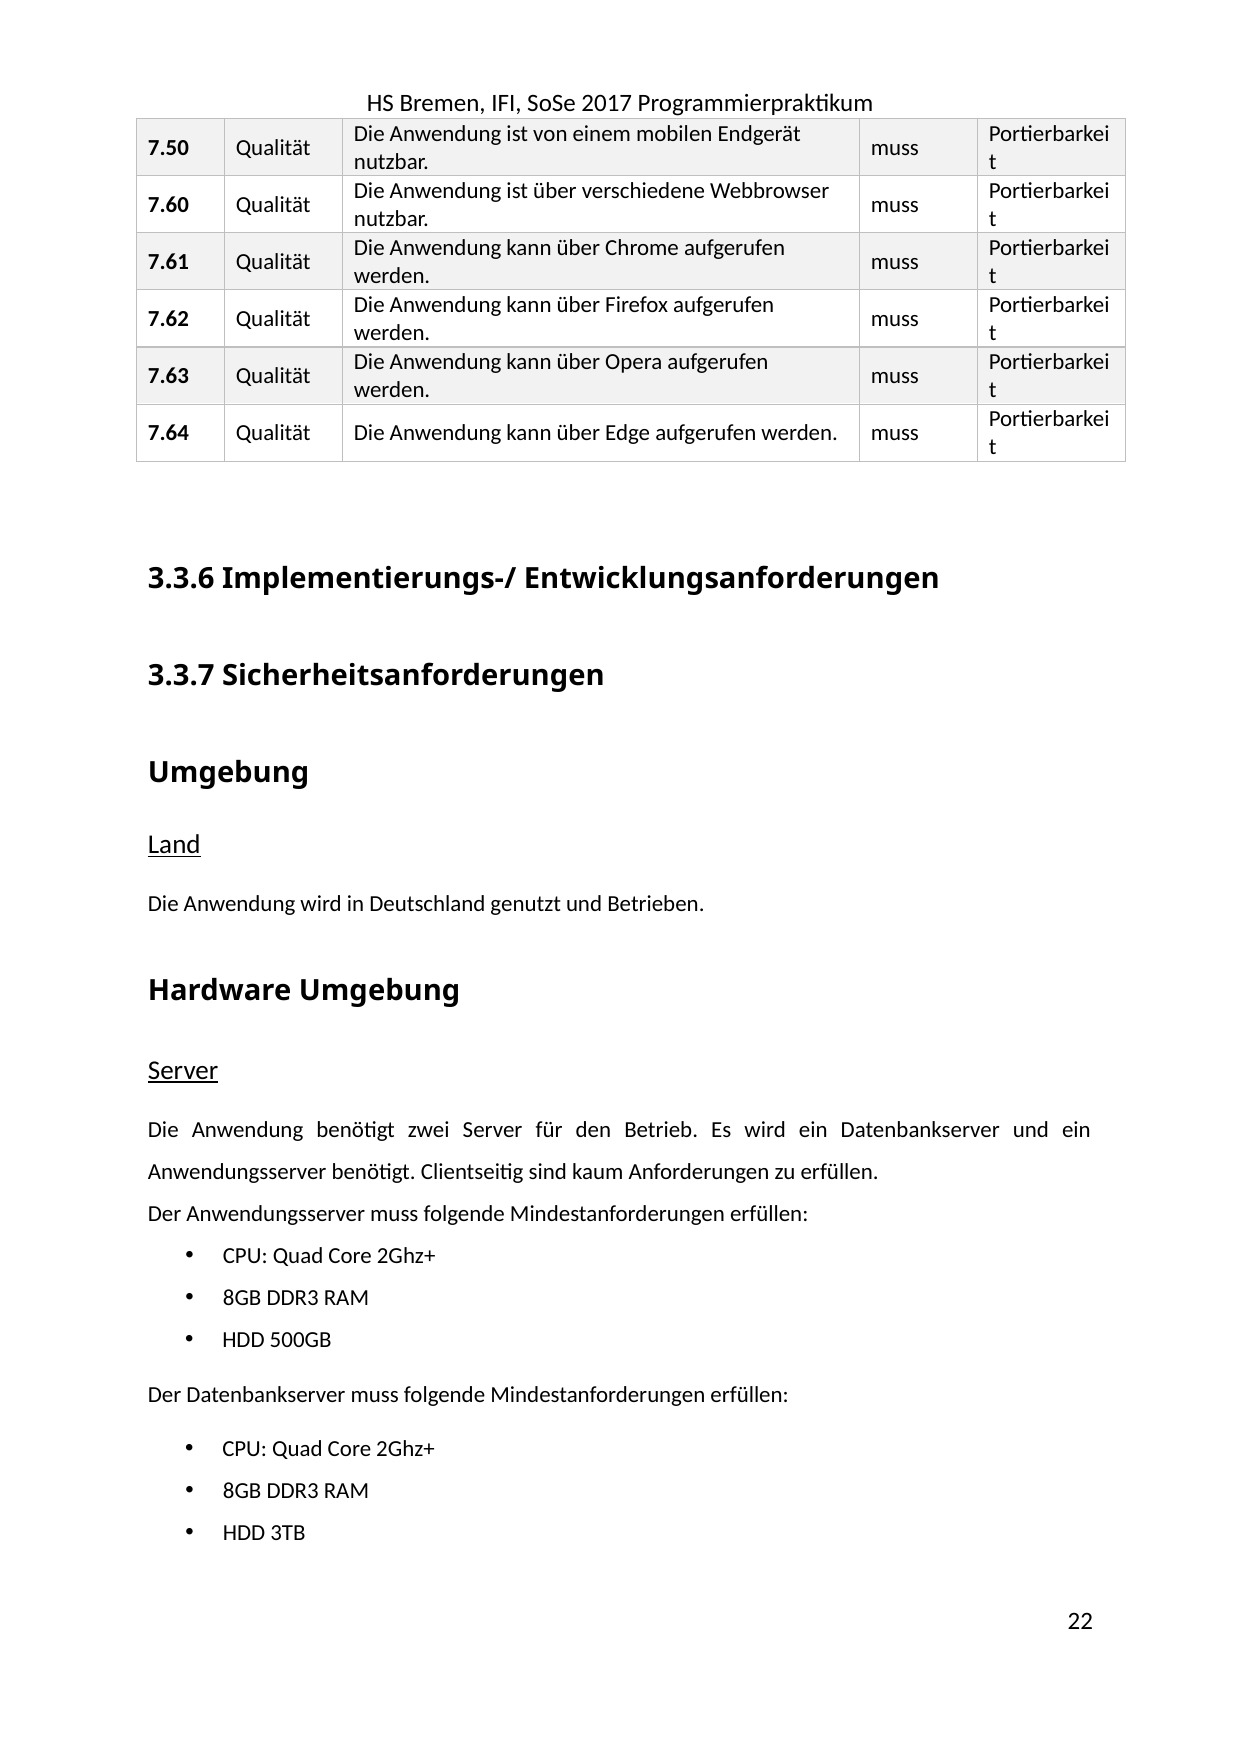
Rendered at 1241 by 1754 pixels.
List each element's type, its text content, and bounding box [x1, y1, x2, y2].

subtitle Hardware Umgebung [148, 969, 1093, 1008]
table_cell Qualität [225, 290, 342, 346]
table_cell muss [860, 233, 977, 289]
text Der Datenbankserver muss folgende Mindestanforderungen erfüllen: [148, 1380, 1093, 1408]
table_cell Portierbarkeit [978, 233, 1125, 289]
table_cell 7.61 [137, 233, 224, 289]
table_cell Portierbarkeit [978, 119, 1125, 175]
list CPU: Quad Core 2Ghz+ [185, 1434, 1093, 1462]
subtitle Land [148, 827, 1093, 860]
text Server [148, 1053, 1093, 1086]
table_cell Die Anwendung kann über Opera aufgerufen werden. [343, 348, 859, 403]
table_cell Qualität [225, 176, 342, 232]
table_cell muss [860, 405, 977, 461]
table_cell 7.50 [137, 119, 224, 175]
table_cell Portierbarkeit [978, 176, 1125, 232]
table_cell Qualität [225, 119, 342, 175]
table_cell muss [860, 119, 977, 175]
table_cell Qualität [225, 233, 342, 289]
table_cell Qualität [225, 348, 342, 403]
table_cell Die Anwendung kann über Chrome aufgerufen werden. [343, 233, 859, 289]
list 8GB DDR3 RAM [185, 1476, 1093, 1504]
table_cell muss [860, 176, 977, 232]
list HDD 500GB [185, 1325, 1093, 1353]
text Der Anwendungsserver muss folgende Mindestanforderungen erfüllen: [148, 1199, 1093, 1227]
list HDD 3TB [185, 1518, 1093, 1546]
table_cell Portierbarkeit [978, 348, 1125, 403]
table_cell Portierbarkeit [978, 290, 1125, 346]
table_cell muss [860, 348, 977, 403]
table_cell Qualität [225, 405, 342, 461]
table_cell 7.60 [137, 176, 224, 232]
subtitle Umgebung [148, 751, 1093, 791]
subtitle 3.3.7 Sicherheitsanforderungen [148, 654, 1093, 694]
text Die Anwendung benötigt zwei Server für den Betrieb. Es wird ein Datenbankserver und ein Anwendungsserver benötigt. Clientseitig sind kaum Anforderungen zu erfüllen. [148, 1115, 1093, 1185]
table_cell 7.64 [137, 405, 224, 461]
table_cell Die Anwendung kann über Firefox aufgerufen werden. [343, 290, 859, 346]
table_cell muss [860, 290, 977, 346]
table_cell Die Anwendung kann über Edge aufgerufen werden. [343, 405, 859, 461]
table_cell 7.62 [137, 290, 224, 346]
table_cell Die Anwendung ist über verschiedene Webbrowser nutzbar. [343, 176, 859, 232]
list 8GB DDR3 RAM [185, 1283, 1093, 1311]
table_cell Die Anwendung ist von einem mobilen Endgerät nutzbar. [343, 119, 859, 175]
subtitle 3.3.6 Implementierungs-/ Entwicklungsanforderungen [148, 557, 1093, 597]
table_cell 7.63 [137, 348, 224, 403]
list CPU: Quad Core 2Ghz+ [185, 1241, 1093, 1269]
table_cell Portierbarkeit [978, 405, 1125, 461]
text Die Anwendung wird in Deutschland genutzt und Betrieben. [148, 889, 1093, 917]
